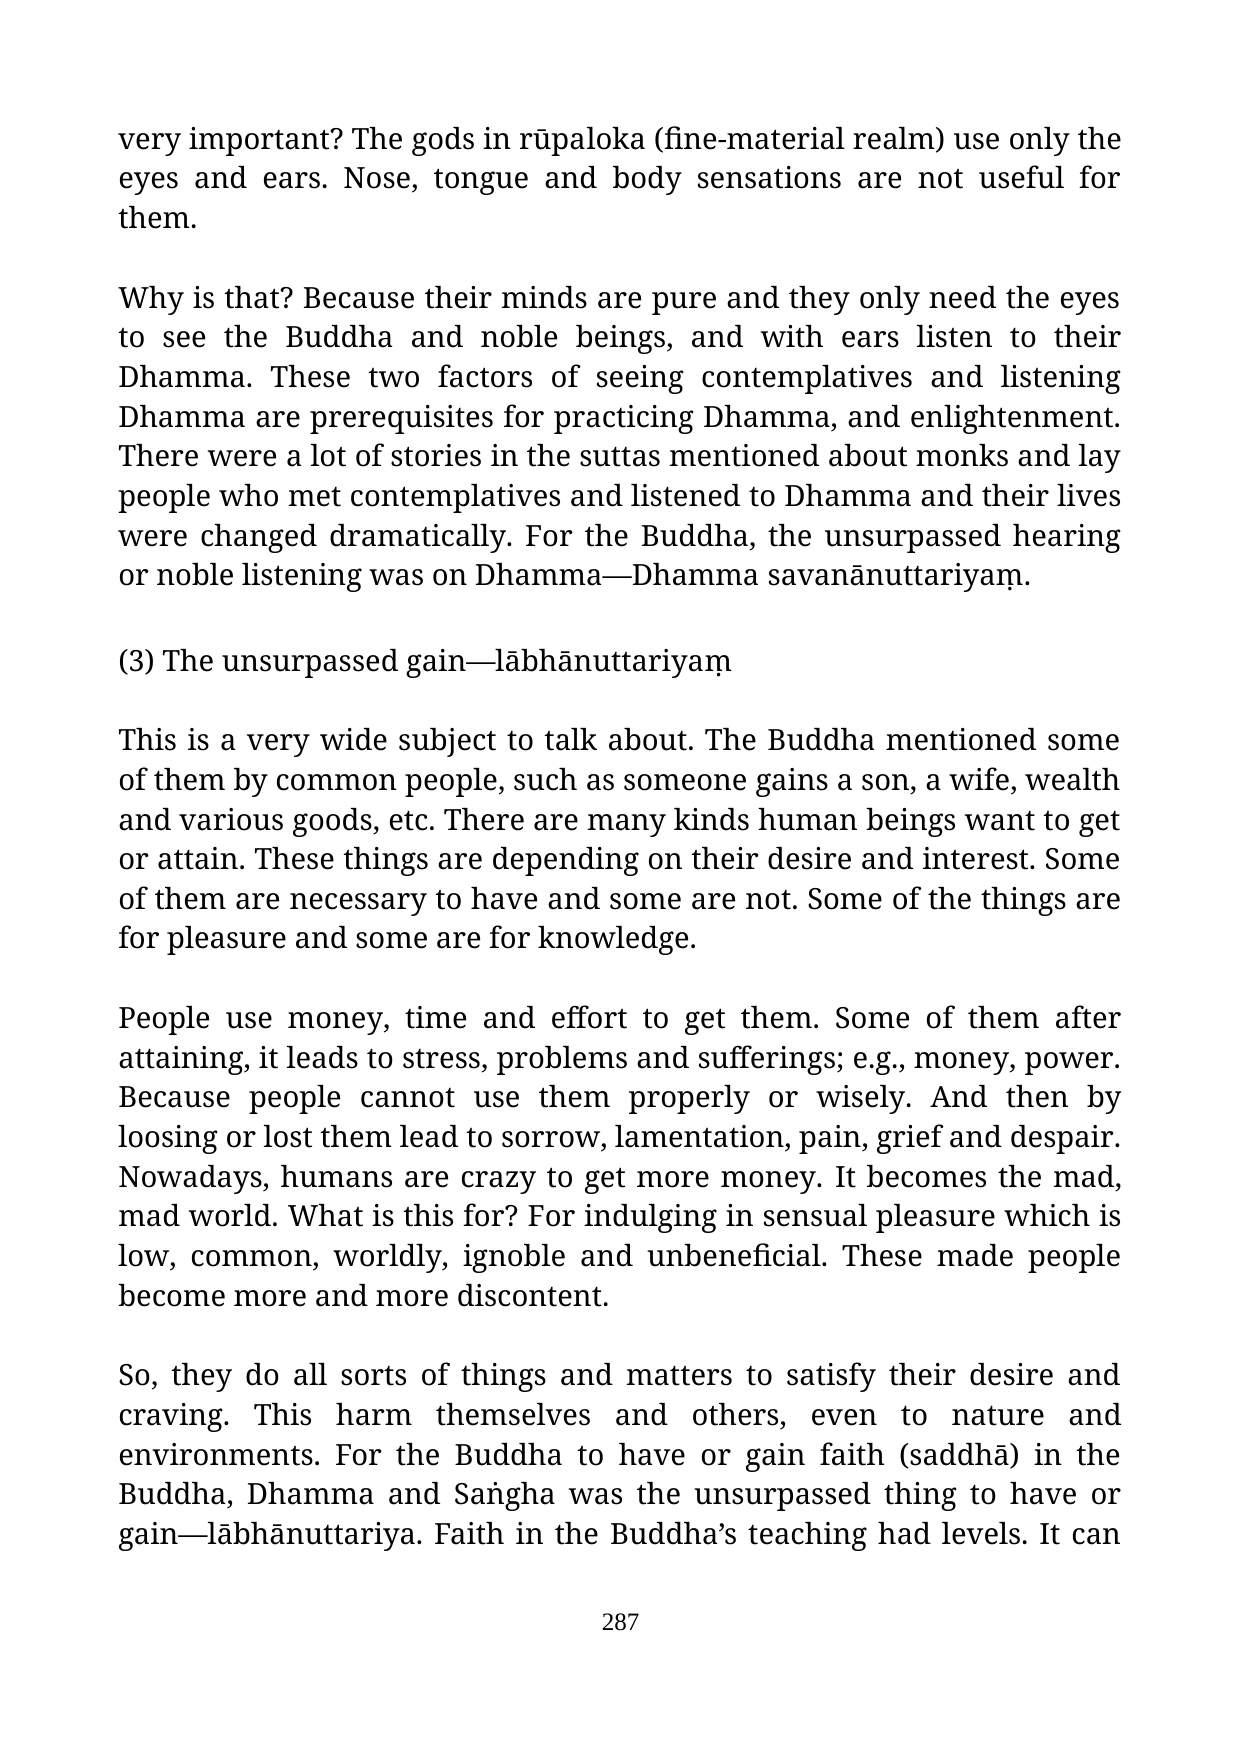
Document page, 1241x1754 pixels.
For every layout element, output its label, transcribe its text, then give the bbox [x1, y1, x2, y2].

text very important? The gods in rūpaloka (fine-material realm) use only the eyes and ears. Nose, tongue and body sensations are not useful for them. Why is that? Because their minds are pure and they only need the eyes to see the Buddha and noble beings, and with ears listen to their Dhamma. These two factors of seeing contemplatives and listening Dhamma are prerequisites for practicing Dhamma, and enlightenment. There were a lot of stories in the suttas mentioned about monks and lay people who met contemplatives and listened to Dhamma and their lives were changed dramatically. For the Buddha, the unsurpassed hearing or noble listening was on Dhamma—Dhamma savanānuttariyaṃ. [118, 118, 1122, 594]
text (3) The unsurpassed gain—lābhānuttariyaṃ This is a very wide subject to talk about. The Buddha mentioned some of them by common people, such as someone gains a son, a wife, wealth and various goods, etc. There are many kinds human beings want to get or attain. These things are depending on their desire and interest. Some of them are necessary to have and some are not. Some of the things are for pleasure and some are for knowledge. People use money, time and effort to get them. Some of them after attaining, it leads to stress, problems and sufferings; e.g., money, power. Because people cannot use them properly or wisely. And then by loosing or lost them lead to sorrow, lamentation, pain, grief and despair. Nowadays, humans are crazy to get more money. It becomes the mad, mad world. What is this for? For indulging in sensual pleasure which is low, common, worldly, ignoble and unbeneficial. These made people become more and more discontent. So, they do all sorts of things and matters to satisfy their desire and craving. This harm themselves and others, even to nature and environments. For the Buddha to have or gain faith (saddhā) in the Buddha, Dhamma and Saṅgha was the unsurpassed thing to have or gain—lābhānuttariya. Faith in the Buddha’s teaching had levels. It can [118, 640, 1122, 1553]
